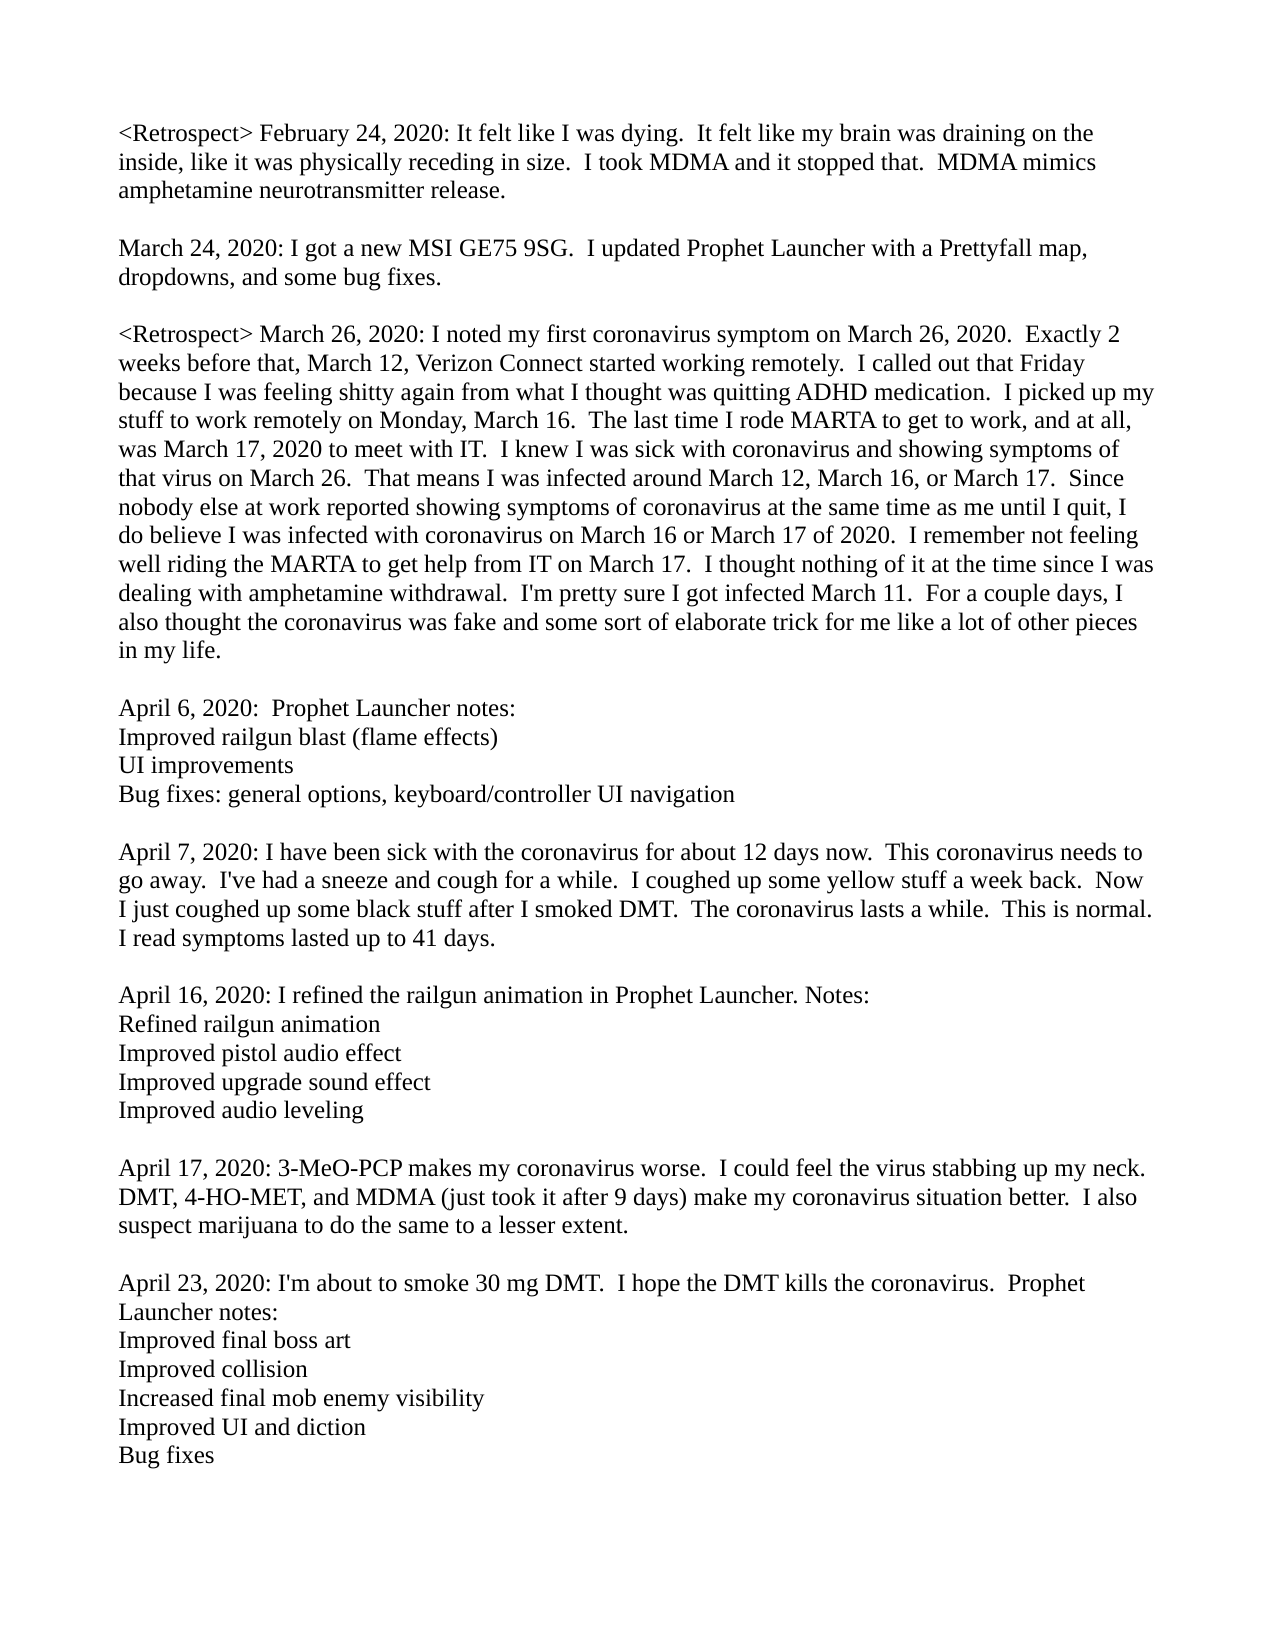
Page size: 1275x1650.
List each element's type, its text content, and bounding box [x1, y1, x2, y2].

text Improved pistol audio effect [118, 1038, 1157, 1067]
text Improved railgun blast (flame effects) [118, 722, 1157, 751]
text April 6, 2020: Prophet Launcher notes: [118, 693, 1157, 722]
text March 24, 2020: I got a new MSI GE75 9SG. I updated Prophet Launcher with a Prettyfall map, dropdowns, and some bug fixes. [118, 233, 1157, 291]
text Bug fixes: general options, keyboard/controller UI navigation [118, 779, 1157, 808]
text Improved final boss art [118, 1326, 1157, 1354]
text Improved UI and diction [118, 1412, 1157, 1441]
text Bug fixes [118, 1441, 1157, 1469]
text <Retrospect> February 24, 2020: It felt like I was dying. It felt like my brain was draining on the inside, like it was physically receding in size. I took MDMA and it stopped that. MDMA mimics amphetamine neurotransmitter release. [118, 118, 1157, 204]
text Improved collision [118, 1354, 1157, 1383]
text UI improvements [118, 751, 1157, 779]
text April 16, 2020: I refined the railgun animation in Prophet Launcher. Notes: [118, 981, 1157, 1009]
text <Retrospect> March 26, 2020: I noted my first coronavirus symptom on March 26, 2020. Exactly 2 weeks before that, March 12, Verizon Connect started working remotely. I called out that Friday because I was feeling shitty again from what I thought was quitting ADHD medication. I picked up my stuff to work remotely on Monday, March 16. The last time I rode MARTA to get to work, and at all, was March 17, 2020 to meet with IT. I knew I was sick with coronavirus and showing symptoms of that virus on March 26. That means I was infected around March 12, March 16, or March 17. Since nobody else at work reported showing symptoms of coronavirus at the same time as me until I quit, I do believe I was infected with coronavirus on March 16 or March 17 of 2020. I remember not feeling well riding the MARTA to get help from IT on March 17. I thought nothing of it at the time since I was dealing with amphetamine withdrawal. I'm pretty sure I got infected March 11. For a couple days, I also thought the coronavirus was fake and some sort of elaborate trick for me like a lot of other pieces in my life. [118, 319, 1157, 664]
text April 23, 2020: I'm about to smoke 30 mg DMT. I hope the DMT kills the coronavirus. Prophet Launcher notes: [118, 1268, 1157, 1326]
text Increased final mob enemy visibility [118, 1383, 1157, 1412]
text April 17, 2020: 3-MeO-PCP makes my coronavirus worse. I could feel the virus stabbing up my neck. DMT, 4-HO-MET, and MDMA (just took it after 9 days) make my coronavirus situation better. I also suspect marijuana to do the same to a lesser extent. [118, 1153, 1157, 1239]
text Improved upgrade sound effect [118, 1067, 1157, 1096]
text April 7, 2020: I have been sick with the coronavirus for about 12 days now. This coronavirus needs to go away. I've had a sneeze and cough for a while. I coughed up some yellow stuff a week back. Now I just coughed up some black stuff after I smoked DMT. The coronavirus lasts a while. This is normal. I read symptoms lasted up to 41 days. [118, 837, 1157, 952]
text Refined railgun animation [118, 1009, 1157, 1038]
text Improved audio leveling [118, 1096, 1157, 1124]
